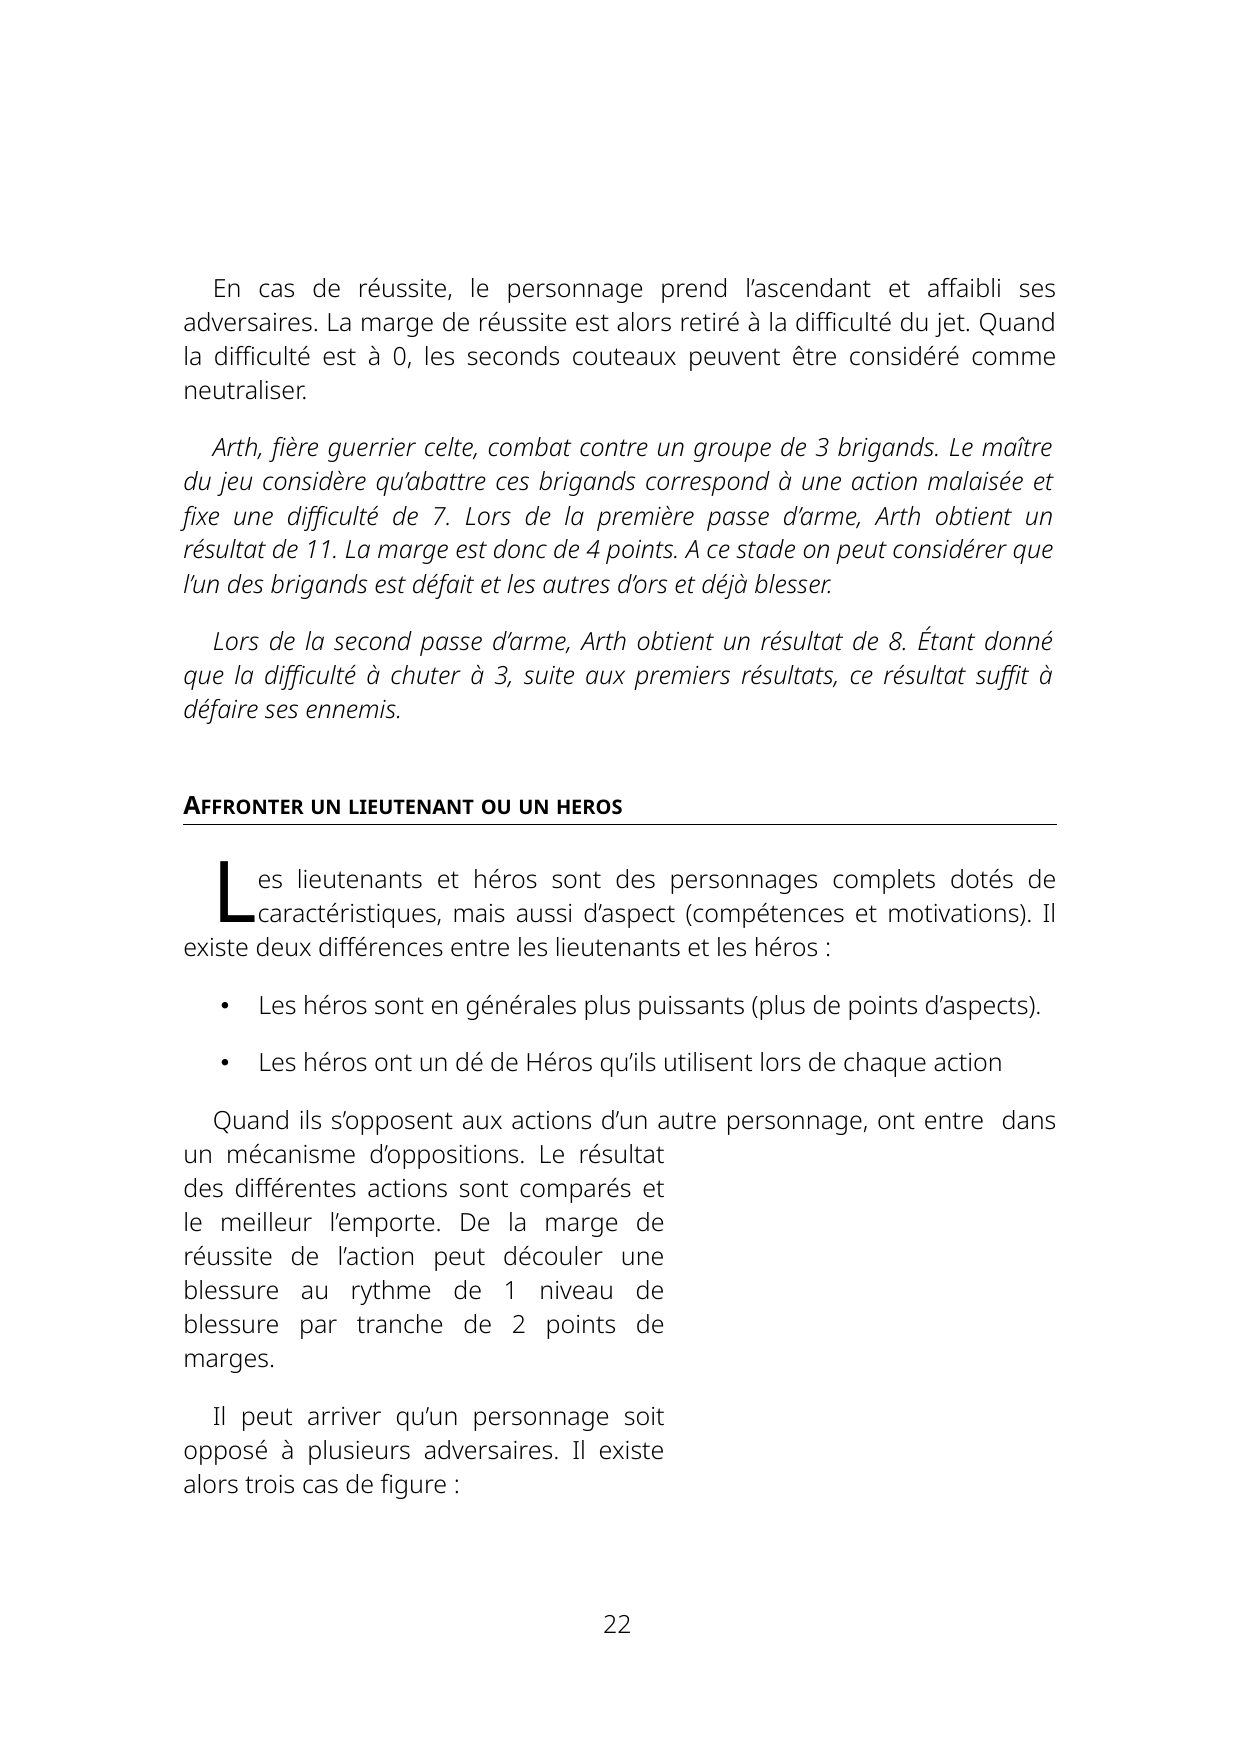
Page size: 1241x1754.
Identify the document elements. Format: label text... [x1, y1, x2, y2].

list Les héros ont un dé de Héros qu’ils utilisent lors de chaque action [221, 1045, 1057, 1079]
subtitle Affronter un lieutenant ou un heros [183, 788, 1057, 824]
text Les lieutenants et héros sont des personnages complets dotés de caractéristiques, mais aussi d’aspect (compétences et motivations). Il existe deux différences entre les lieutenants et les héros : [183, 862, 1057, 964]
text Quand ils s’opposent aux actions d’un autre personnage, ont entre dans un mécanisme d’oppositions. Le résultat des différentes actions sont comparés et le meilleur l’emporte. De la marge de réussite de l’action peut découler une blessure au rythme de 1 niveau de blessure par tranche de 2 points de marges. [183, 1103, 1057, 1375]
text En cas de réussite, le personnage prend l’ascendant et affaibli ses adversaires. La marge de réussite est alors retiré à la difficulté du jet. Quand la difficulté est à 0, les seconds couteaux peuvent être considéré comme neutraliser. [183, 270, 1057, 406]
list Les héros sont en générales plus puissants (plus de points d’aspects). [221, 987, 1057, 1022]
text Arth, fière guerrier celte, combat contre un groupe de 3 brigands. Le maître du jeu considère qu’abattre ces brigands correspond à une action malaisée et fixe une difficulté de 7. Lors de la première passe d’arme, Arth obtient un résultat de 11. La marge est donc de 4 points. A ce stade on peut considérer que l’un des brigands est défait et les autres d’ors et déjà blesser. [183, 430, 1057, 600]
text Il peut arriver qu’un personnage soit opposé à plusieurs adversaires. Il existe alors trois cas de figure : [183, 1399, 1057, 1501]
text Lors de la second passe d’arme, Arth obtient un résultat de 8. Étant donné que la difficulté à chuter à 3, suite aux premiers résultats, ce résultat suffit à défaire ses ennemis. [183, 624, 1057, 726]
